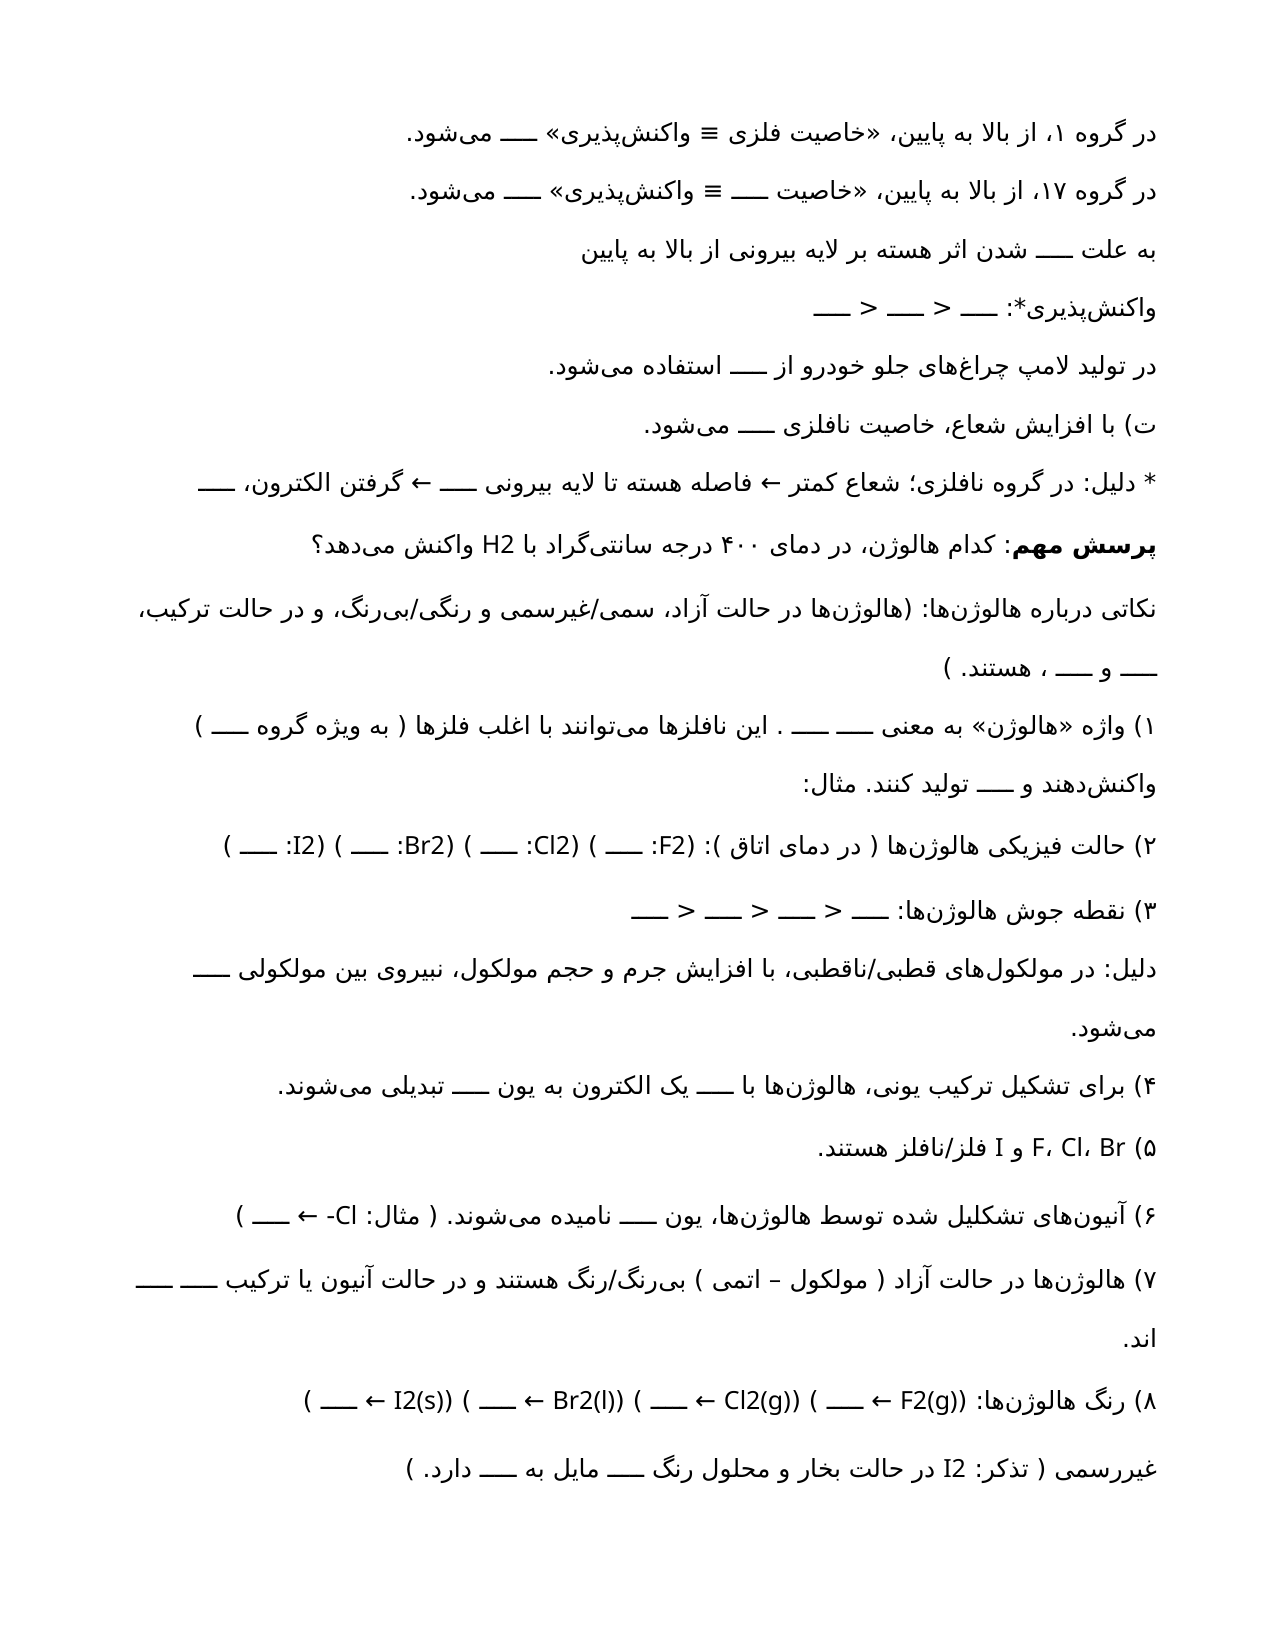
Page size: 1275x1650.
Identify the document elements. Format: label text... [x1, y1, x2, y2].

text به علت ـــــ شدن اثر هسته بر لایه بیرونی از بالا به پایین [118, 235, 1157, 264]
text * دلیل: در گروه نافلزی؛ شعاع کمتر ← فاصله هسته تا لایه بیرونی ـــــ ← گرفتن الکترون، ـــــ [118, 468, 1157, 497]
text پرسش مهم: کدام هالوژن، در دمای ۴۰۰ درجه سانتی‌گراد با H2 واکنش می‌دهد؟ [118, 526, 1157, 561]
text نکاتی درباره هالوژن‌ها: (هالوژن‌ها در حالت آزاد، سمی/غیرسمی و رنگی/بی‌رنگ، و در حالت ترکیب، ـــــ و ـــــ ، هستند. ) [118, 594, 1157, 682]
text ۲) حالت فیزیکی هالوژن‌ها ( در دمای اتاق ): (F2: ـــــ ) (Cl2: ـــــ ) (Br2: ـــــ ) (I2: ـــــ ) [118, 828, 1157, 862]
text ۱) واژه «هالوژن» به معنی ـــــ ـــــ . این نافلز‌ها می‌توانند با اغلب فلز‌ها ( به ویژه گروه ـــــ ) [118, 711, 1157, 740]
text ۴) برای تشکیل ترکیب یونی، هالوژن‌ها با ـــــ یک الکترون به یون ـــــ تبدیلی می‌شوند. [118, 1071, 1157, 1100]
text ۳) نقطه جوش هالوژن‌ها: ـــــ < ـــــ < ـــــ < ـــــ [118, 896, 1157, 925]
text ۶) آنیون‌های تشکلیل شده توسط هالوژن‌ها، یون ـــــ نامیده می‌شوند. ( مثال: Cl- ← ـــــ ) [118, 1197, 1157, 1232]
text دلیل: در مولکول‌های قطبی/ناقطبی، با افزایش جرم و حجم مولکول، نبیروی بین مولکولی ـــــ می‌شود. [118, 954, 1157, 1042]
text ۷) هالوژن‌ها در حالت آزاد ( مولکول – اتمی ) بی‌رنگ/رنگ هستند و در حالت آنیون یا ترکیب ـــــ ـــــ اند. [118, 1266, 1157, 1353]
text ت) با افزایش شعاع، خاصیت نافلزی ـــــ می‌شود. [118, 410, 1157, 439]
text واکنش‌دهند و ـــــ تولید کنند. مثال: [118, 769, 1157, 799]
text در گروه ۱، از بالا به پایین، «خاصیت فلزی ≡ واکنش‌پذیری» ـــــ می‌شود. [118, 118, 1157, 147]
text ۸) رنگ هالوژن‌ها: (F2(g) ← ـــــ ) (Cl2(g) ← ـــــ ) (Br2(l) ← ـــــ ) (I2(s) ← ـــــ ) [118, 1382, 1157, 1416]
text واکنش‌پذیری*: ـــــ < ـــــ < ـــــ [118, 293, 1157, 322]
text غیررسمی ( تذکر: I2 در حالت بخار و محلول رنگ ـــــ مایل به ـــــ دارد. ) [118, 1450, 1157, 1484]
text ۵) F، Cl، Br و I فلز/نافلز هستند. [118, 1129, 1157, 1163]
text در تولید لامپ چراغ‌های جلو خودرو از ـــــ استفاده می‌شود. [118, 351, 1157, 381]
text در گروه ۱۷، از بالا به پایین، «خاصیت ـــــ ≡ واکنش‌پذیری» ـــــ می‌شود. [118, 176, 1157, 206]
